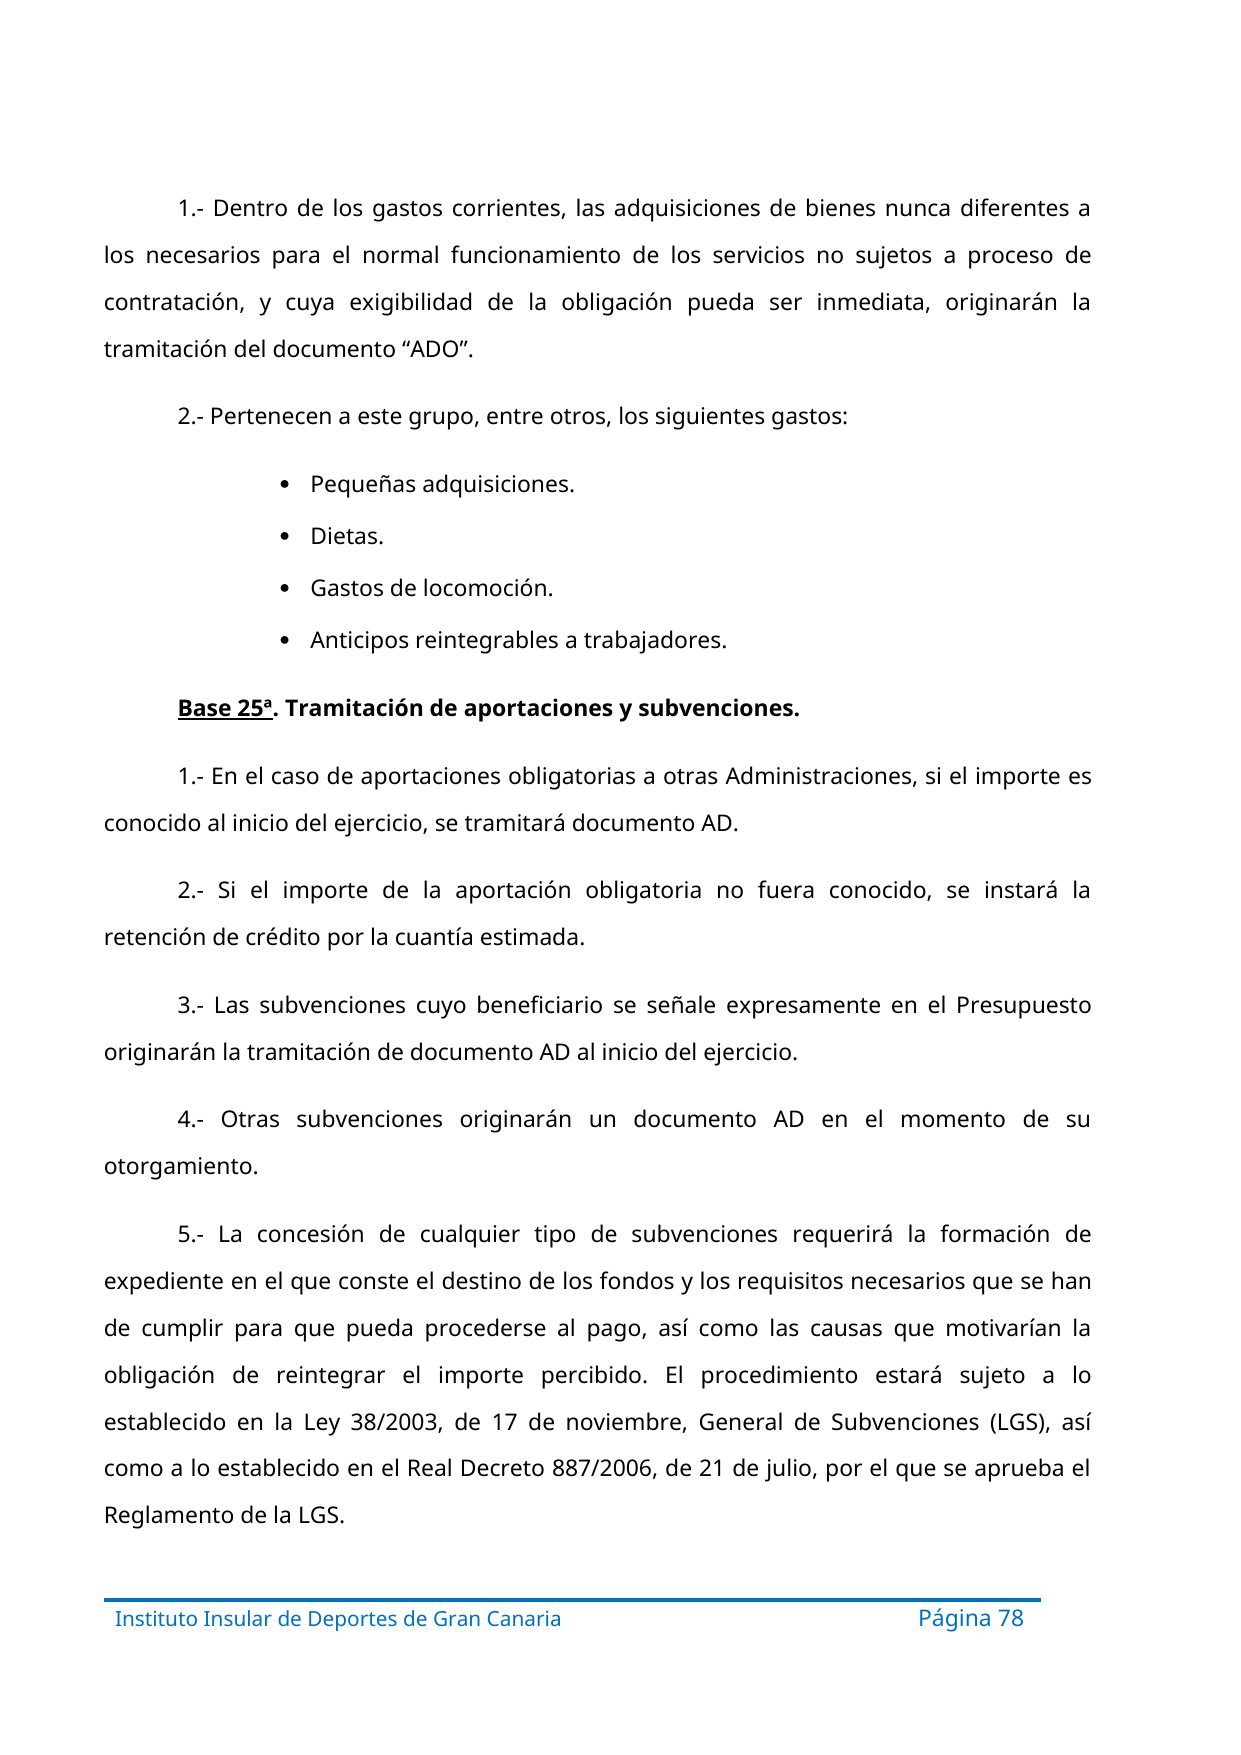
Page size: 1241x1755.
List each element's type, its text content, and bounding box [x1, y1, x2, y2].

list Gastos de locomoción. [281, 572, 1093, 603]
text 2.- Pertenecen a este grupo, entre otros, los siguientes gastos: [103, 400, 1093, 432]
list Anticipos reintegrables a trabajadores. [281, 624, 1093, 656]
list Dietas. [281, 520, 1093, 551]
text 4.- Otras subvenciones originarán un documento AD en el momento de su otorgamiento. [103, 1103, 1093, 1182]
text 1.- En el caso de aportaciones obligatorias a otras Administraciones, si el importe es conocido al inicio del ejercicio, se tramitará documento AD. [103, 760, 1093, 838]
text 5.- La concesión de cualquier tipo de subvenciones requerirá la formación de expediente en el que conste el destino de los fondos y los requisitos necesarios que se han de cumplir para que pueda procederse al pago, así como las causas que motivarían la obligación de reintegrar el importe percibido. El procedimiento estará sujeto a lo establecido en la Ley 38/2003, de 17 de noviembre, General de Subvenciones (LGS), así como a lo establecido en el Real Decreto 887/2006, de 21 de julio, por el que se aprueba el Reglamento de la LGS. [103, 1218, 1093, 1531]
list Pequeñas adquisiciones. [281, 468, 1093, 499]
text 2.- Si el importe de la aportación obligatoria no fuera conocido, se instará la retención de crédito por la cuantía estimada. [103, 874, 1093, 952]
text Base 25ª. Tramitación de aportaciones y subvenciones. [103, 692, 1093, 723]
text 1.- Dentro de los gastos corrientes, las adquisiciones de bienes nunca diferentes a los necesarios para el normal funcionamiento de los servicios no sujetos a proceso de contratación, y cuya exigibilidad de la obligación pueda ser inmediata, originarán la tramitación del documento “ADO”. [103, 192, 1093, 364]
text 3.- Las subvenciones cuyo beneficiario se señale expresamente en el Presupuesto originarán la tramitación de documento AD al inicio del ejercicio. [103, 989, 1093, 1067]
